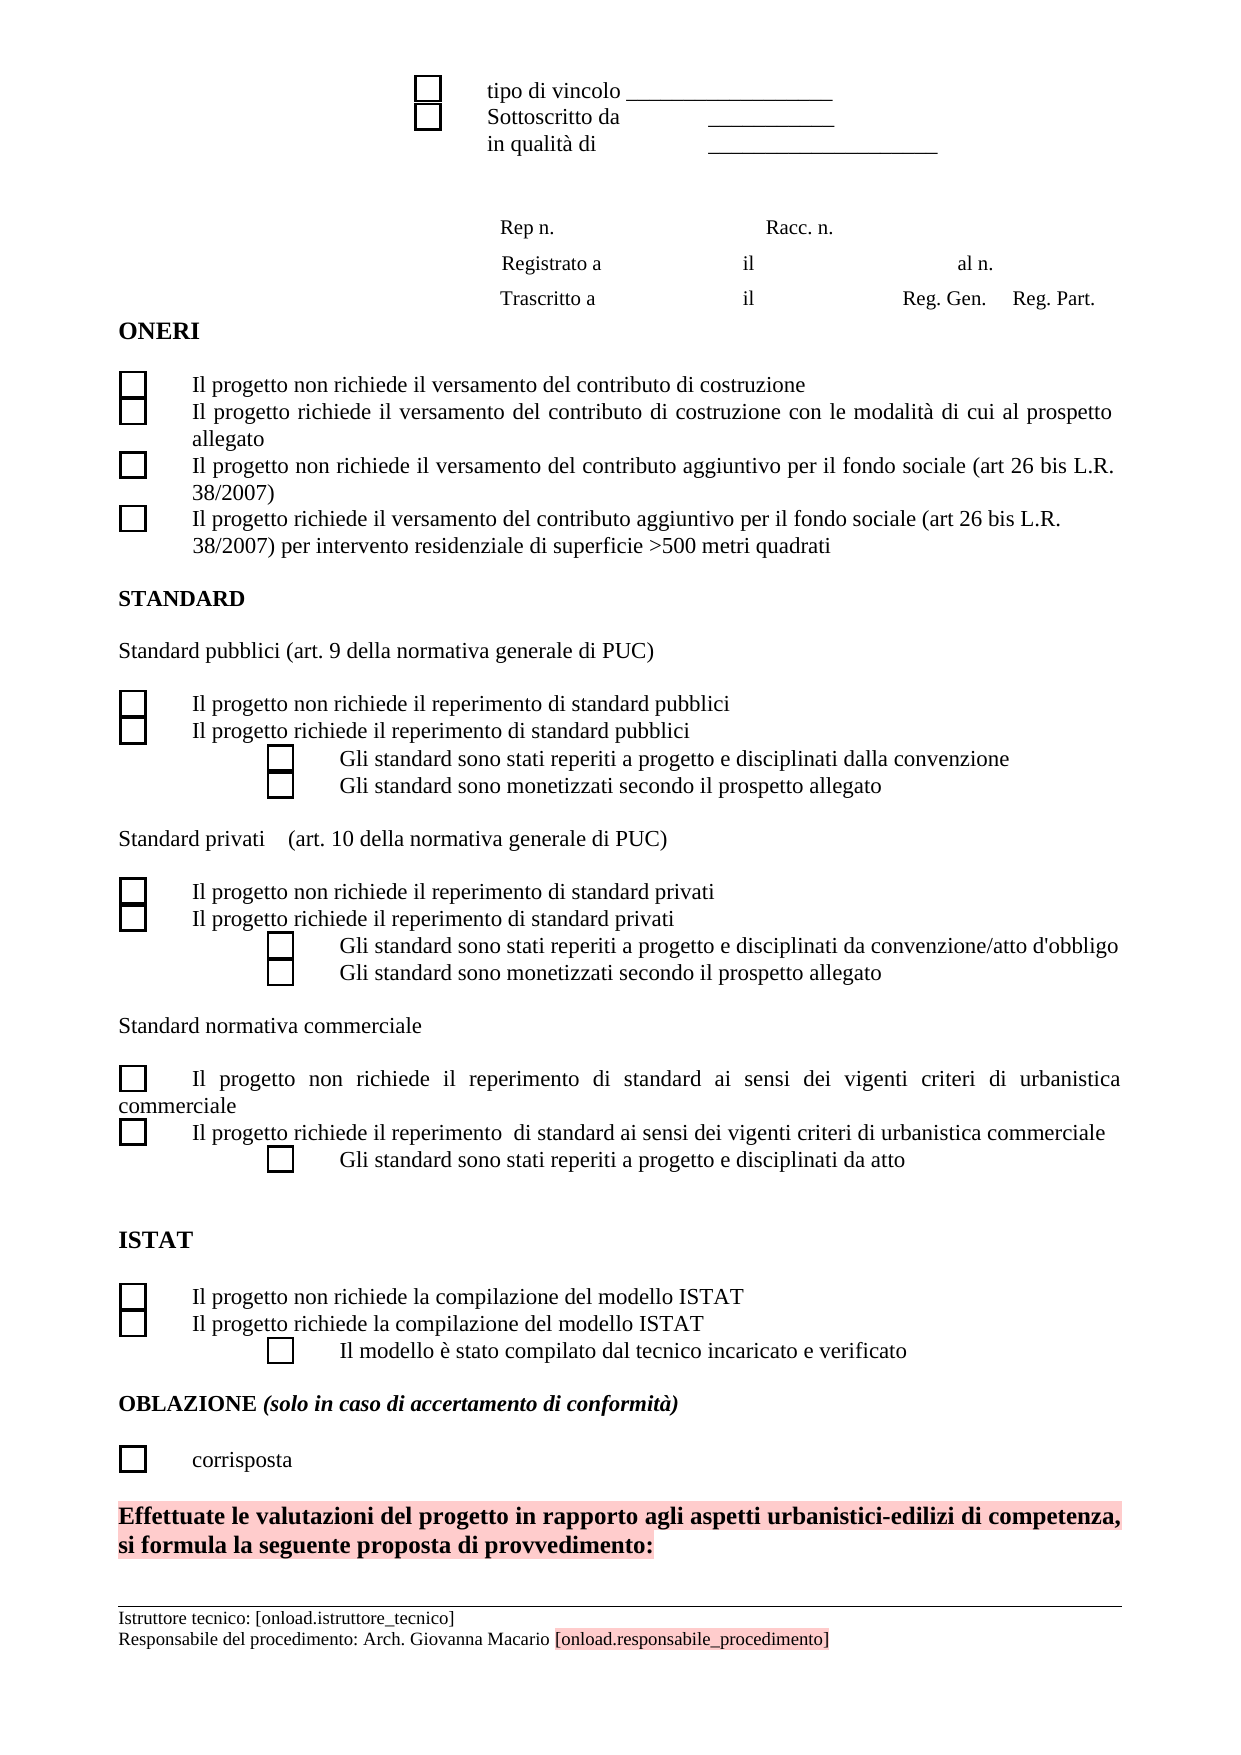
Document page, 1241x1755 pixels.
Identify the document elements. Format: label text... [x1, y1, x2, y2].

table_cell il [725, 245, 760, 280]
text Il progetto richiede il versamento del contributo aggiuntivo per il fondo sociale (art 26 bis L.R. [151, 505, 1122, 532]
table_header [999, 209, 1122, 245]
table_cell [999, 245, 1122, 280]
text Il progetto richiede il reperimento di standard pubblici [151, 717, 1122, 744]
table_header [847, 209, 999, 245]
text 38/2007) per intervento residenziale di superficie >500 metri quadrati [118, 532, 1122, 558]
text [118, 1337, 266, 1364]
text Il progetto richiede il versamento del contributo di costruzione con le modalità di cui al prospetto allegato [118, 398, 1122, 451]
text ISTAT [118, 1225, 1122, 1254]
text Il progetto non richiede la compilazione del modello ISTAT [151, 1283, 1122, 1310]
text Standard normativa commerciale [118, 1012, 1122, 1038]
text Standard privati (art. 10 della normativa generale di PUC) [118, 825, 1122, 851]
text Gli standard sono monetizzati secondo il prospetto allegato [298, 771, 1122, 798]
text Gli standard sono monetizzati secondo il prospetto allegato [298, 959, 1122, 986]
text [118, 932, 266, 959]
table_header Rep n. [494, 209, 607, 245]
table_cell [760, 280, 847, 316]
table_cell al n. [847, 245, 999, 280]
text Standard pubblici (art. 9 della normativa generale di PUC) [118, 637, 1122, 664]
text Il progetto non richiede il versamento del contributo di costruzione [151, 371, 1122, 398]
table_cell [760, 245, 847, 280]
text [118, 771, 266, 798]
text Il progetto non richiede il versamento del contributo aggiuntivo per il fondo sociale (art 26 bis L.R. 38/2007) [118, 451, 1122, 505]
text Sottoscritto da ___________ [446, 103, 1122, 130]
text in qualità di ____________________ [118, 130, 1122, 157]
text Il progetto non richiede il reperimento di standard ai sensi dei vigenti criteri di urbanistica commerciale [118, 1065, 1122, 1118]
text Il progetto non richiede il reperimento di standard privati [147, 877, 1122, 904]
text Il progetto richiede il reperimento di standard privati [151, 904, 1122, 932]
text STANDARD [118, 585, 1122, 611]
text [118, 103, 413, 130]
text Il progetto richiede la compilazione del modello ISTAT [151, 1310, 1122, 1337]
table_cell Trascritto a [494, 280, 607, 316]
text [118, 959, 266, 986]
text Gli standard sono stati reperiti a progetto e disciplinati dalla convenzione [298, 744, 1122, 771]
table_header Racc. n. [760, 209, 847, 245]
text Gli standard sono stati reperiti a progetto e disciplinati da convenzione/atto d'obbligo [298, 932, 1122, 959]
table_header [607, 209, 725, 245]
text [118, 744, 266, 771]
text Effettuate le valutazioni del progetto in rapporto agli aspetti urbanistici-edilizi di competenza, si formula la seguente proposta di provvedimento: [118, 1501, 1122, 1559]
table_cell Registrato a [494, 245, 607, 280]
table_cell [607, 245, 725, 280]
text Il modello è stato compilato dal tecnico incaricato e verificato [298, 1337, 1122, 1364]
text Gli standard sono stati reperiti a progetto e disciplinati da atto [298, 1145, 1122, 1172]
table_cell Reg. Gen. Reg. Part. [847, 280, 1122, 316]
table_header [725, 209, 760, 245]
text Il progetto richiede il reperimento di standard ai sensi dei vigenti criteri di urbanistica commerciale [151, 1118, 1122, 1145]
text Il progetto non richiede il reperimento di standard pubblici [151, 690, 1122, 717]
text OBLAZIONE (solo in caso di accertamento di conformità) [118, 1390, 1122, 1417]
table_cell [607, 280, 725, 316]
text ONERI [118, 316, 1122, 344]
text corrisposta [151, 1445, 1122, 1472]
text [118, 1145, 266, 1172]
text tipo di vincolo __________________ [118, 75, 1122, 103]
table_cell il [725, 280, 760, 316]
